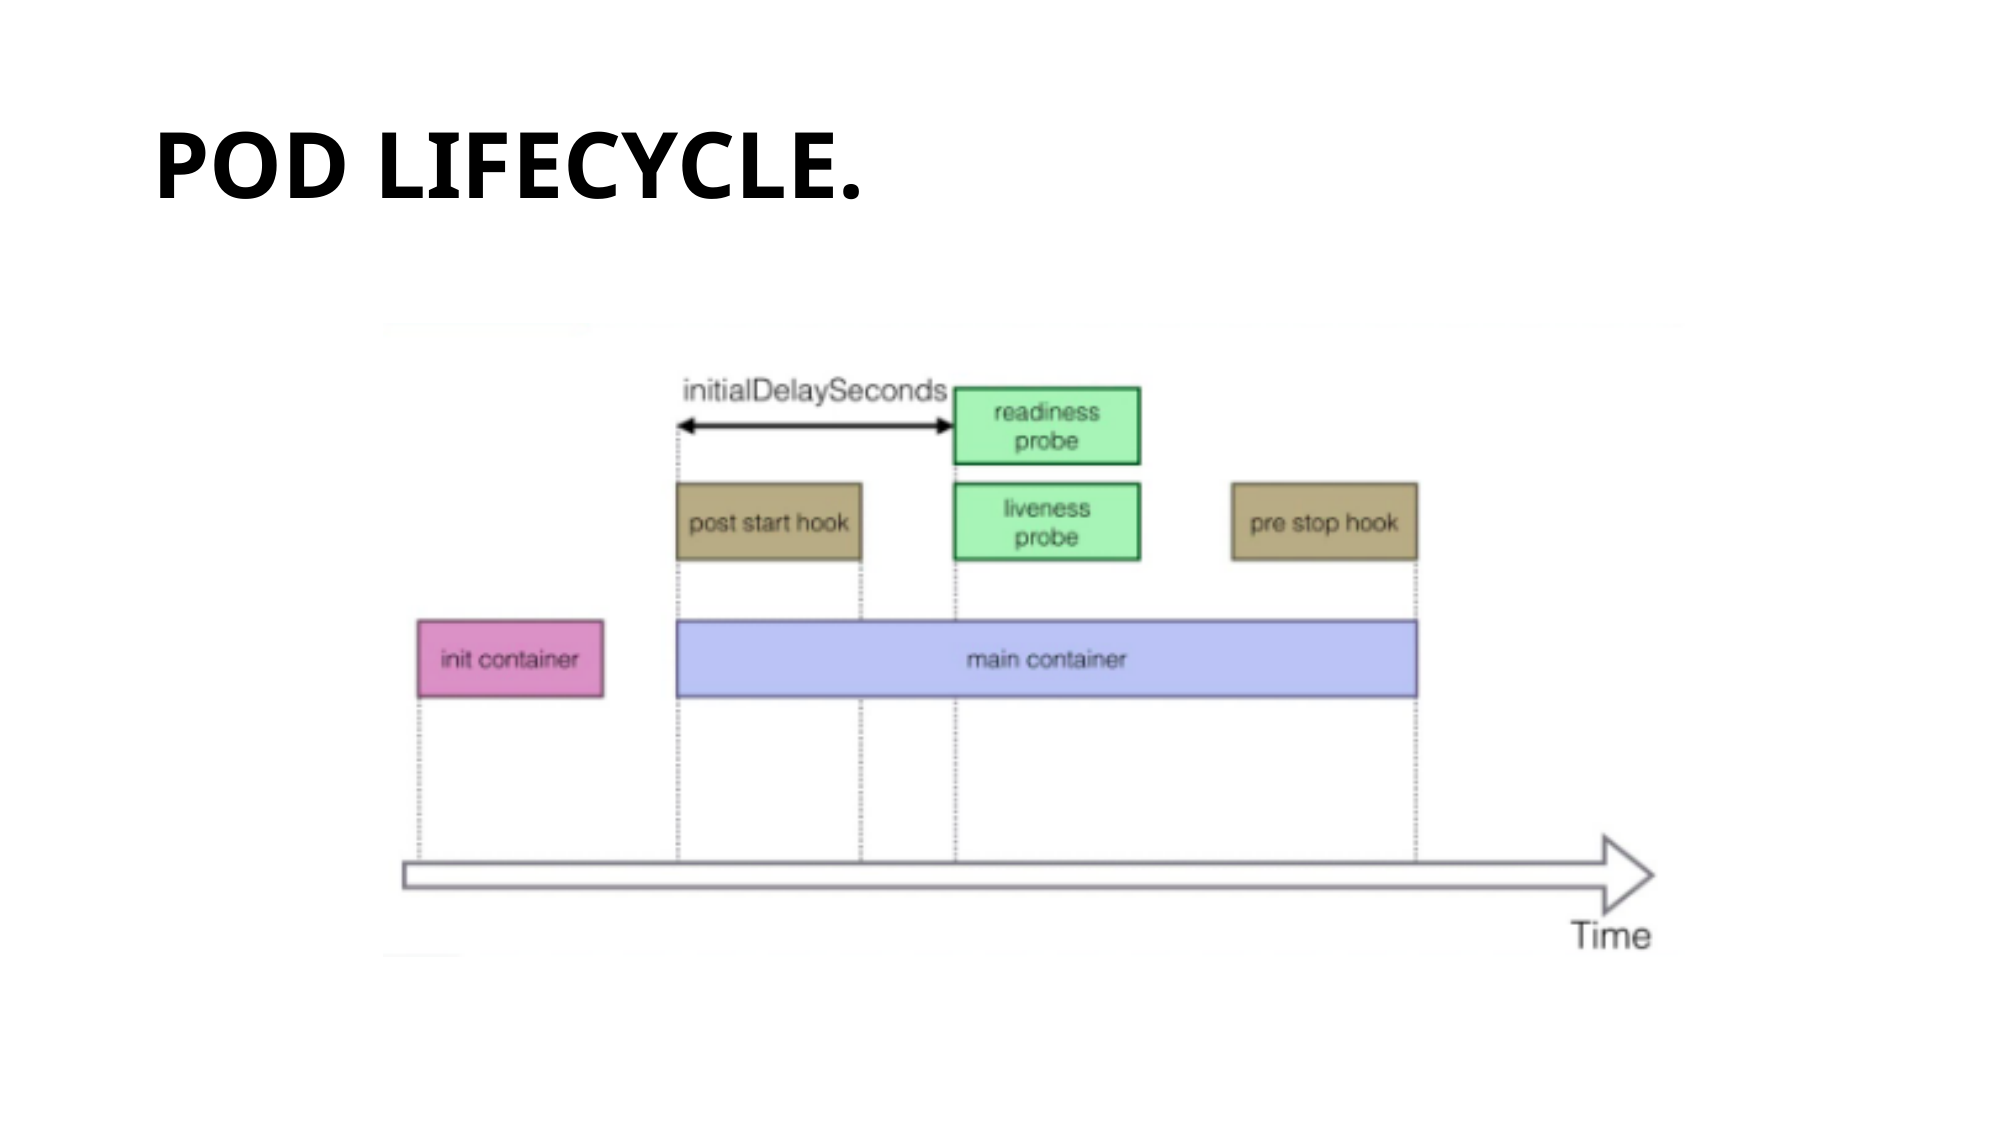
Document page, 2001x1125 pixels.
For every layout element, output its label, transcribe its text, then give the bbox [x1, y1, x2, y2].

title POD LIFECYCLE. [137, 59, 1863, 278]
picture [330, 299, 1685, 1014]
